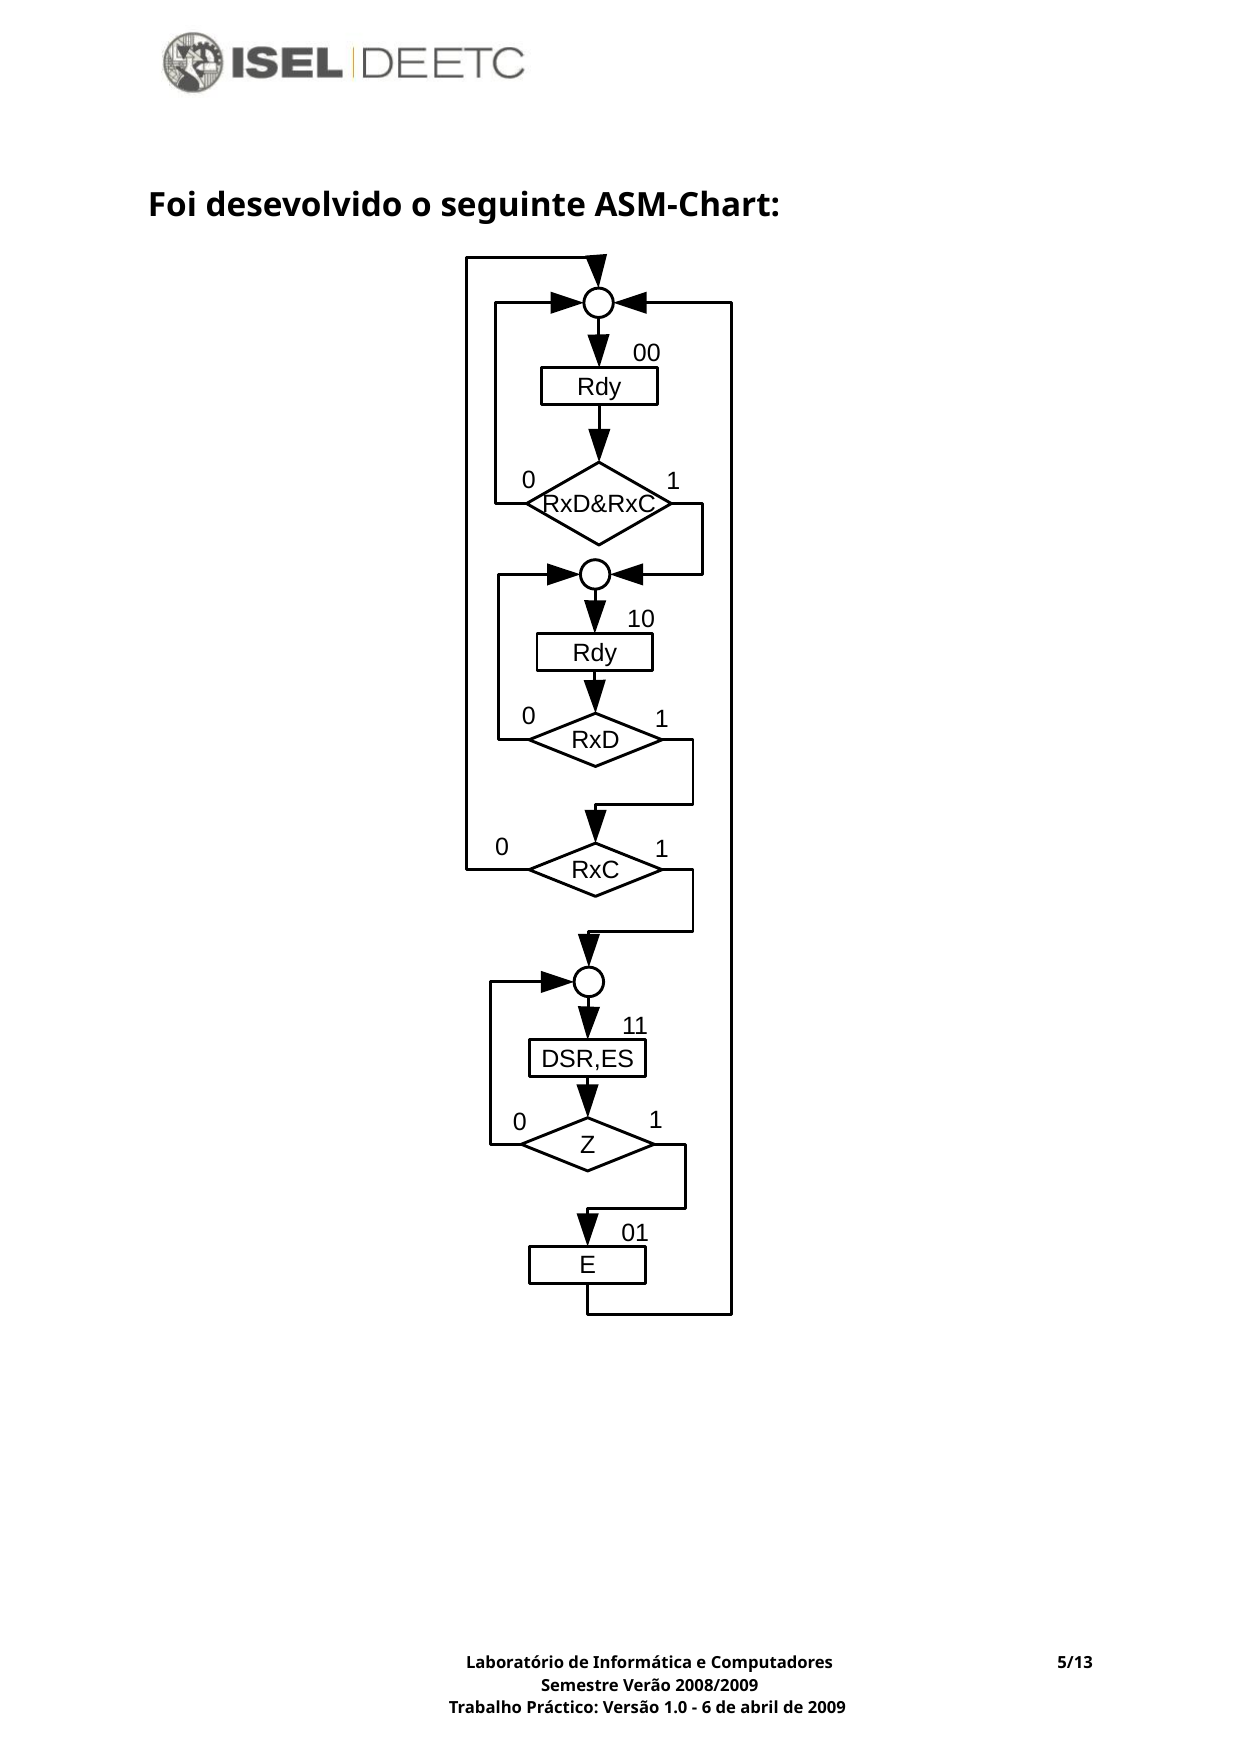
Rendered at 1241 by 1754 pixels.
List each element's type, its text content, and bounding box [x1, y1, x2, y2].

subtitle Foi desevolvido o seguinte ASM-Chart: [148, 181, 1093, 227]
picture [153, 17, 555, 118]
